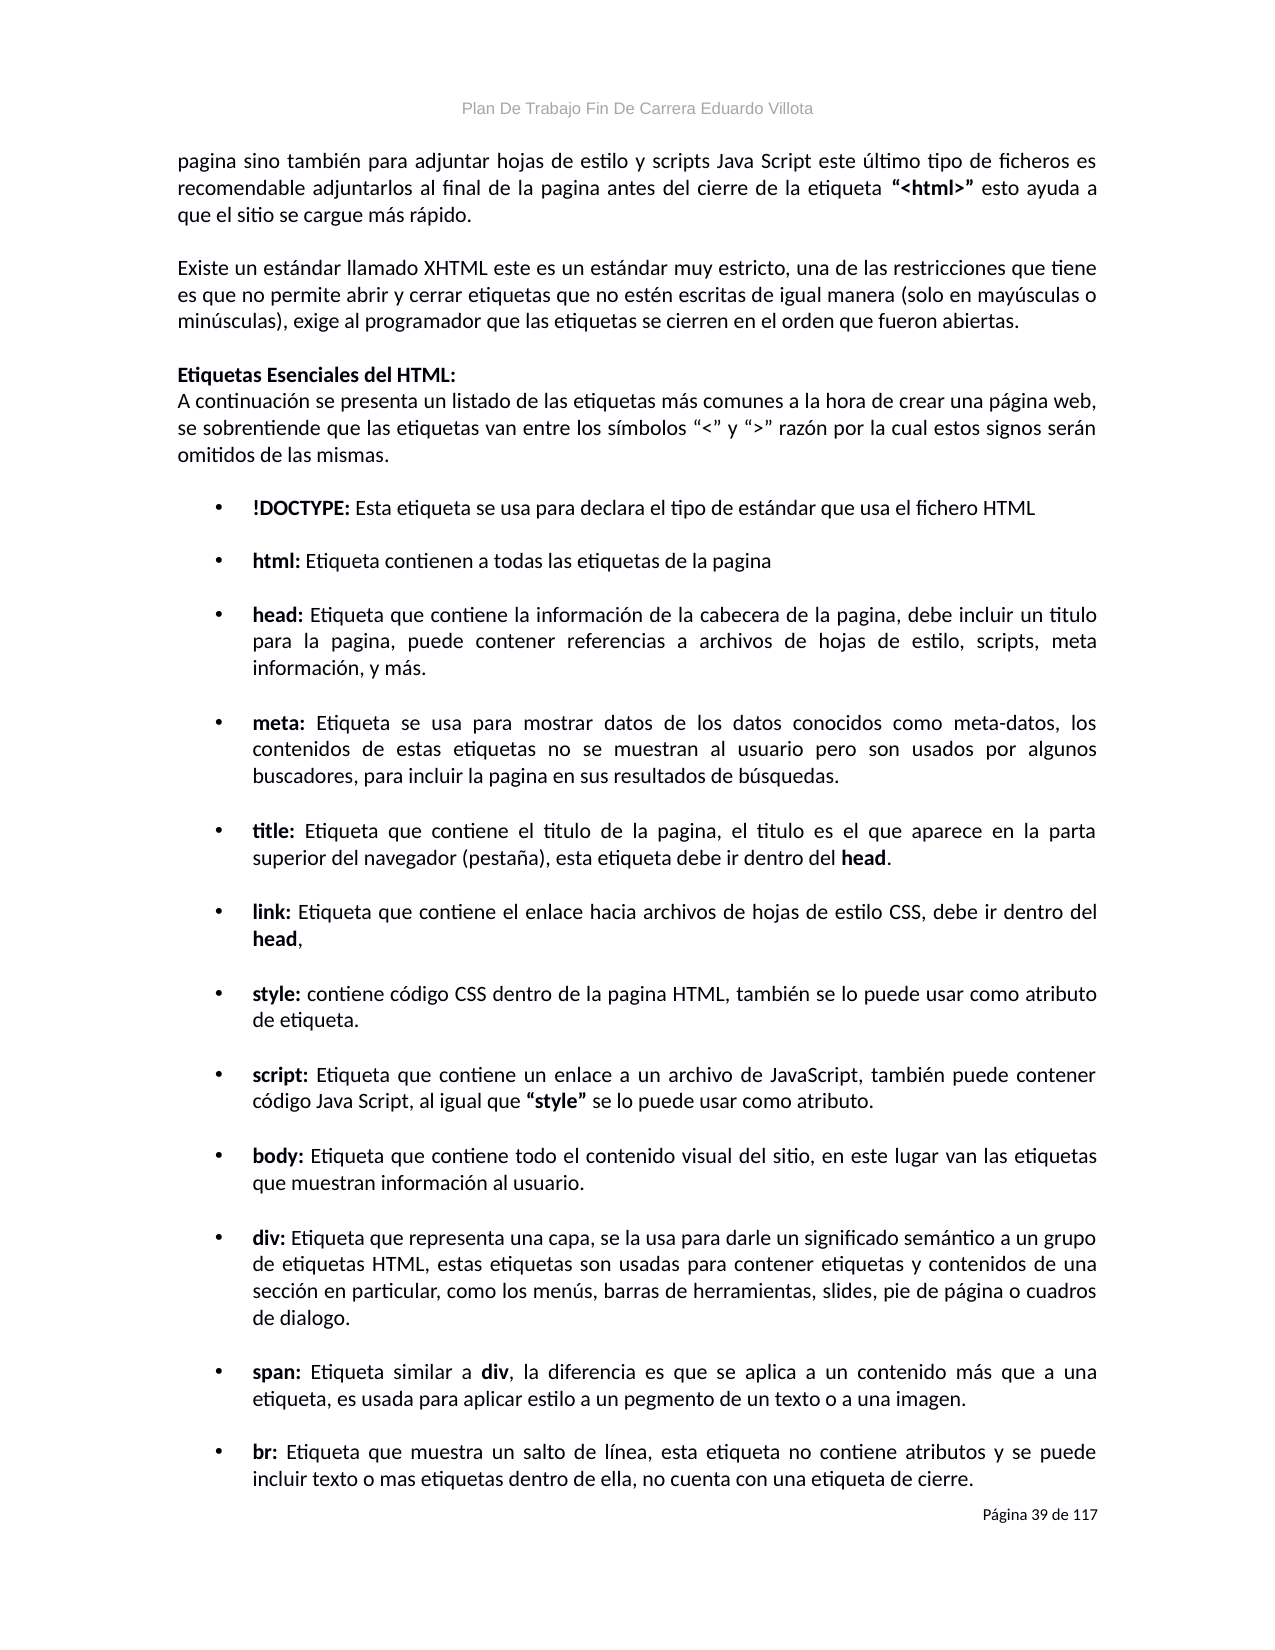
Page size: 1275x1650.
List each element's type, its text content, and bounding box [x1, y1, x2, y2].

list title: Etiqueta que contiene el titulo de la pagina, el titulo es el que aparece en la parta superior del navegador (pestaña), esta etiqueta debe ir dentro del head. [215, 817, 1098, 870]
text pagina sino también para adjuntar hojas de estilo y scripts Java Script este último tipo de ficheros es recomendable adjuntarlos al final de la pagina antes del cierre de la etiqueta “<html>” esto ayuda a que el sitio se cargue más rápido. [177, 148, 1098, 228]
text A continuación se presenta un listado de las etiquetas más comunes a la hora de crear una página web, se sobrentiende que las etiquetas van entre los símbolos “<” y “>” razón por la cual estos signos serán omitidos de las mismas. [177, 388, 1098, 468]
list style: contiene código CSS dentro de la pagina HTML, también se lo puede usar como atributo de etiqueta. [215, 980, 1098, 1033]
list div: Etiqueta que representa una capa, se la usa para darle un significado semántico a un grupo de etiquetas HTML, estas etiquetas son usadas para contener etiquetas y contenidos de una sección en particular, como los menús, barras de herramientas, slides, pie de página o cuadros de dialogo. [215, 1224, 1098, 1330]
list link: Etiqueta que contiene el enlace hacia archivos de hojas de estilo CSS, debe ir dentro del head, [215, 898, 1098, 952]
list script: Etiqueta que contiene un enlace a un archivo de JavaScript, también puede contener código Java Script, al igual que “style” se lo puede usar como atributo. [215, 1061, 1098, 1114]
list span: Etiqueta similar a div, la diferencia es que se aplica a un contenido más que a una etiqueta, es usada para aplicar estilo a un pegmento de un texto o a una imagen. [215, 1358, 1098, 1412]
list body: Etiqueta que contiene todo el contenido visual del sitio, en este lugar van las etiquetas que muestran información al usuario. [215, 1142, 1098, 1196]
text Existe un estándar llamado XHTML este es un estándar muy estricto, una de las restricciones que tiene es que no permite abrir y cerrar etiquetas que no estén escritas de igual manera (solo en mayúsculas o minúsculas), exige al programador que las etiquetas se cierren en el orden que fueron abiertas. [177, 254, 1098, 334]
list html: Etiqueta contienen a todas las etiquetas de la pagina [215, 548, 1098, 574]
text Etiquetas Esenciales del HTML: [177, 361, 1098, 388]
list head: Etiqueta que contiene la información de la cabecera de la pagina, debe incluir un titulo para la pagina, puede contener referencias a archivos de hojas de estilo, scripts, meta información, y más. [215, 601, 1098, 681]
list meta: Etiqueta se usa para mostrar datos de los datos conocidos como meta-datos, los contenidos de estas etiquetas no se muestran al usuario pero son usados por algunos buscadores, para incluir la pagina en sus resultados de búsquedas. [215, 709, 1098, 789]
list br: Etiqueta que muestra un salto de línea, esta etiqueta no contiene atributos y se puede incluir texto o mas etiquetas dentro de ella, no cuenta con una etiqueta de cierre. [215, 1438, 1098, 1492]
list !DOCTYPE: Esta etiqueta se usa para declara el tipo de estándar que usa el fichero HTML [215, 494, 1098, 521]
